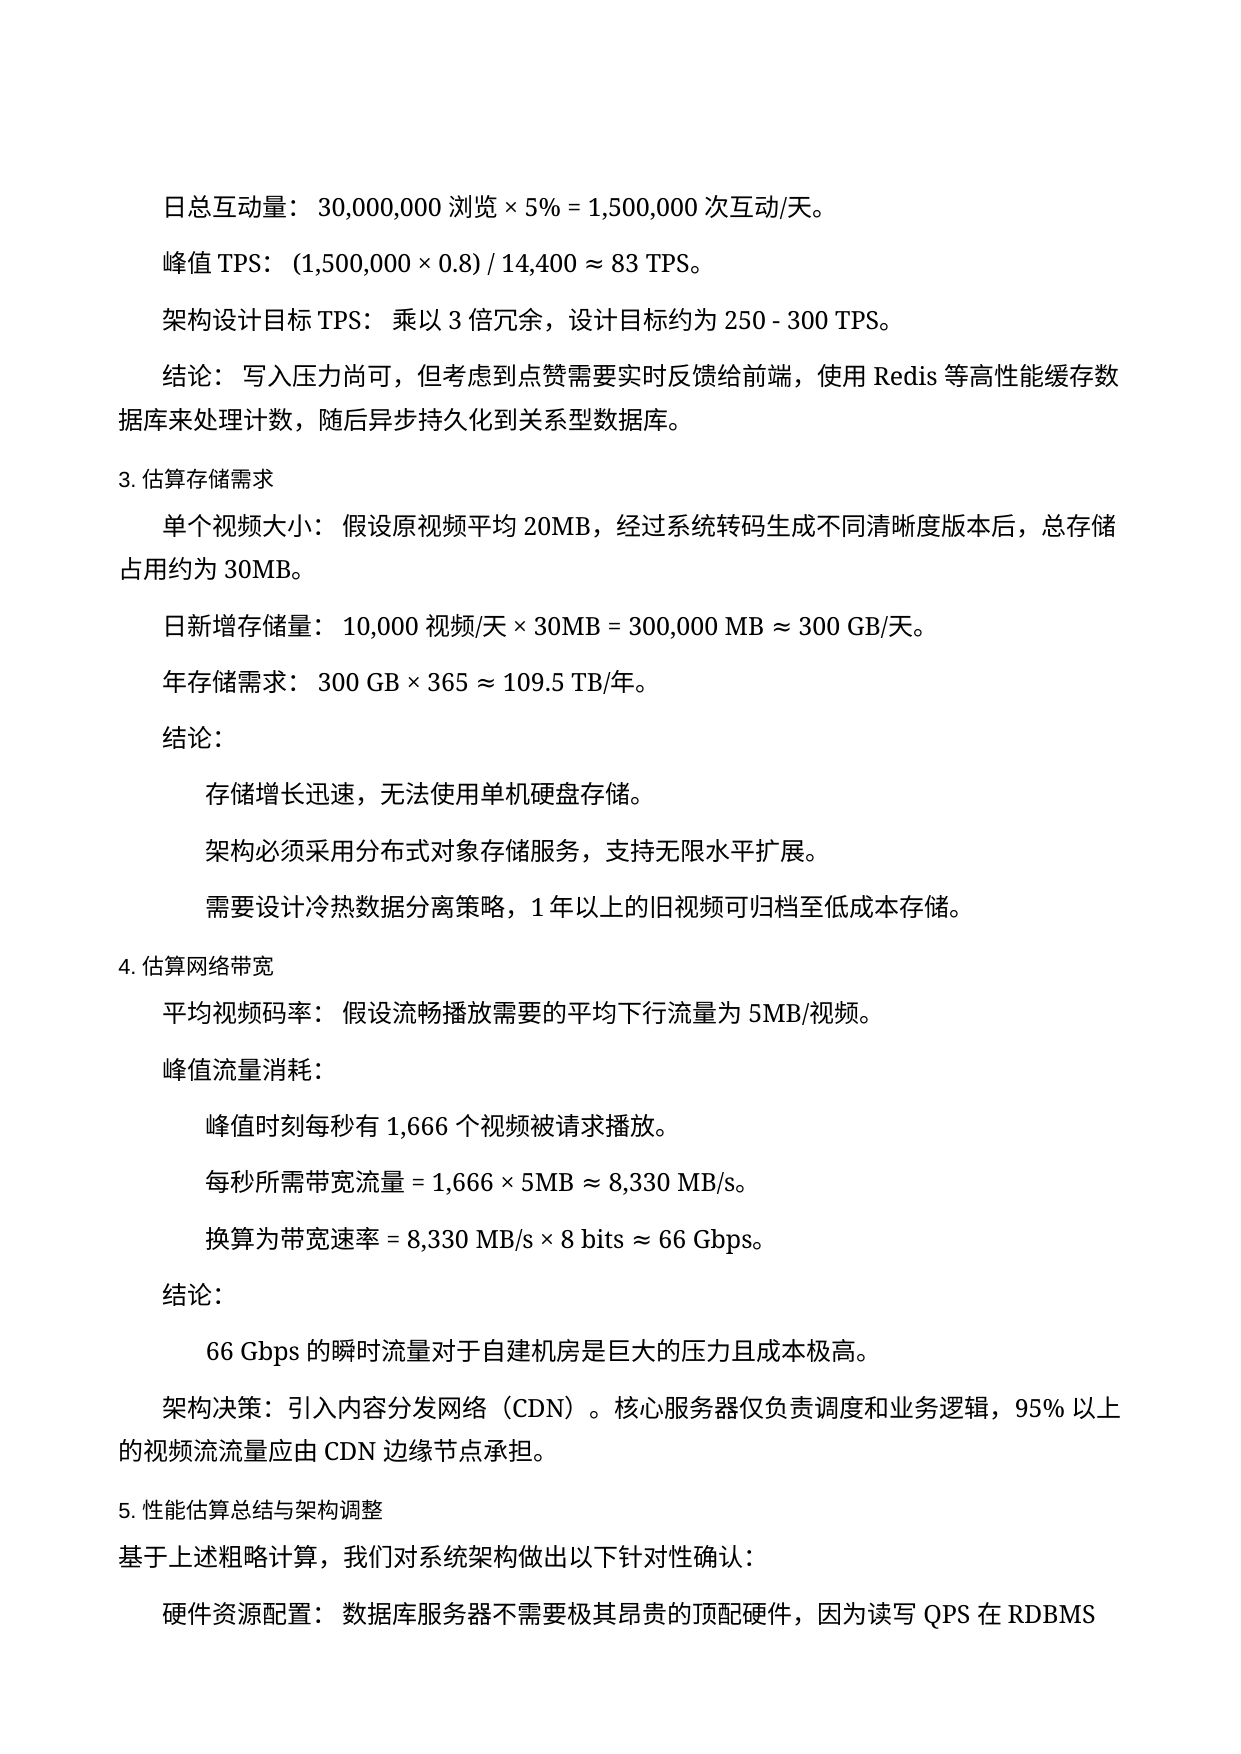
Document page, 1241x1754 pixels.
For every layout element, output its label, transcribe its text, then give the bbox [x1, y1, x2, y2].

text 结论： [118, 1276, 1122, 1312]
text 日新增存储量： 10,000 视频/天 × 30MB = 300,000 MB ≈ 300 GB/天。 [118, 606, 1122, 642]
text 峰值流量消耗： [118, 1050, 1122, 1086]
text 66 Gbps 的瞬时流量对于自建机房是巨大的压力且成本极高。 [118, 1332, 1122, 1368]
text 架构决策：引入内容分发网络（CDN）。核心服务器仅负责调度和业务逻辑，95% 以上的视频流流量应由 CDN 边缘节点承担。 [118, 1388, 1122, 1468]
text 年存储需求： 300 GB × 365 ≈ 109.5 TB/年。 [118, 662, 1122, 698]
text 平均视频码率： 假设流畅播放需要的平均下行流量为 5MB/视频。 [118, 994, 1122, 1030]
subtitle 性能估算总结与架构调整 [118, 1493, 1122, 1525]
text 日总互动量： 30,000,000 浏览 × 5% = 1,500,000 次互动/天。 [118, 188, 1122, 224]
text 换算为带宽速率 = 8,330 MB/s × 8 bits ≈ 66 Gbps。 [118, 1219, 1122, 1255]
text 架构设计目标 TPS： 乘以 3 倍冗余，设计目标约为 250 - 300 TPS。 [118, 300, 1122, 337]
subtitle 估算存储需求 [118, 462, 1122, 493]
text 每秒所需带宽流量 = 1,666 × 5MB ≈ 8,330 MB/s。 [118, 1163, 1122, 1199]
text 峰值时刻每秒有 1,666 个视频被请求播放。 [118, 1106, 1122, 1143]
subtitle 估算网络带宽 [118, 949, 1122, 981]
text 单个视频大小： 假设原视频平均 20MB，经过系统转码生成不同清晰度版本后，总存储占用约为 30MB。 [118, 506, 1122, 586]
text 结论： 写入压力尚可，但考虑到点赞需要实时反馈给前端，使用 Redis 等高性能缓存数据库来处理计数，随后异步持久化到关系型数据库。 [118, 357, 1122, 436]
text 需要设计冷热数据分离策略，1年以上的旧视频可归档至低成本存储。 [118, 888, 1122, 924]
text 硬件资源配置： 数据库服务器不需要极其昂贵的顶配硬件，因为读写 QPS 在 RDBMS [118, 1594, 1122, 1630]
text 结论： [118, 719, 1122, 755]
text 基于上述粗略计算，我们对系统架构做出以下针对性确认： [118, 1538, 1122, 1574]
text 存储增长迅速，无法使用单机硬盘存储。 [118, 775, 1122, 811]
text 架构必须采用分布式对象存储服务，支持无限水平扩展。 [118, 831, 1122, 868]
text 峰值 TPS： (1,500,000 × 0.8) / 14,400 ≈ 83 TPS。 [118, 244, 1122, 280]
